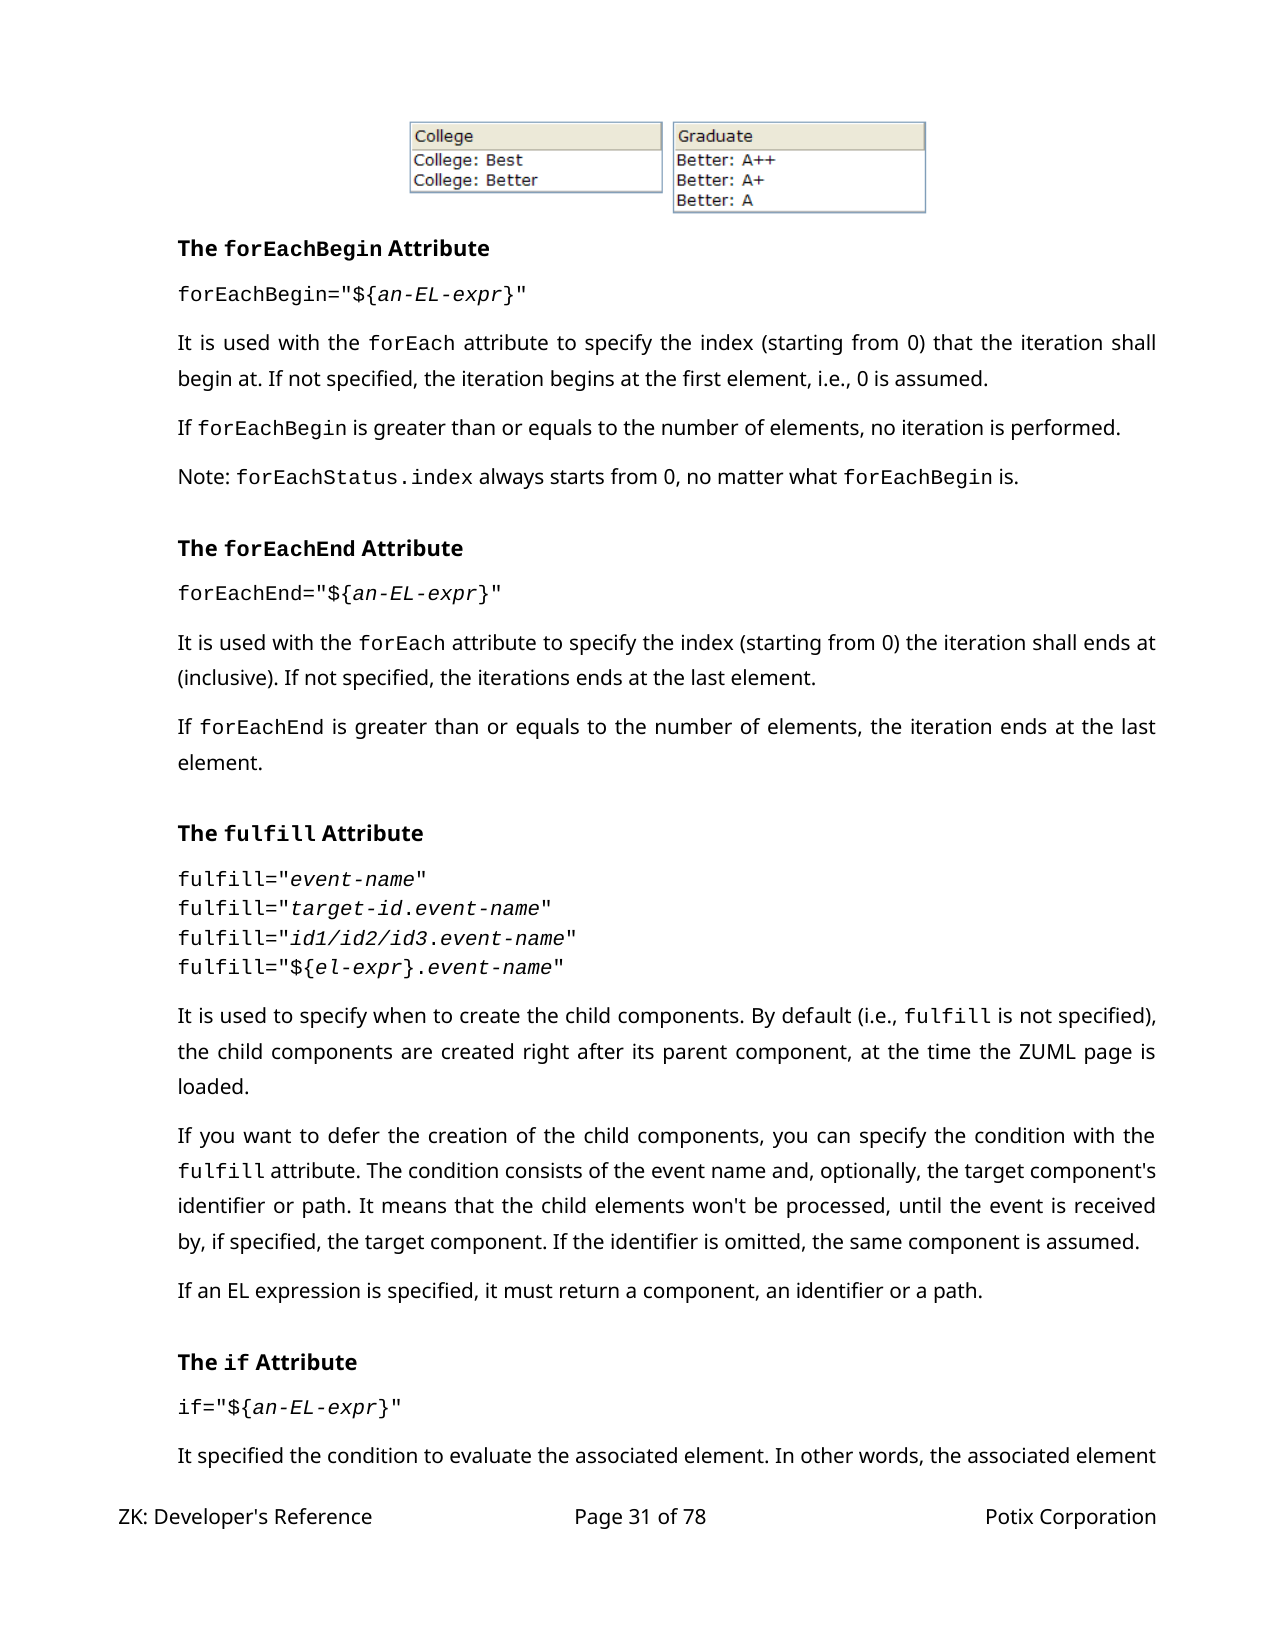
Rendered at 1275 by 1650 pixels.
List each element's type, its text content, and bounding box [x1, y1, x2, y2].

text It is used to specify when to create the child components. By default (i.e., fulfill is not specified), the child components are created right after its parent component, at the time the ZUML page is loaded. [177, 1001, 1157, 1100]
text If forEachBegin is greater than or equals to the number of elements, no iteration is performed. [177, 413, 1157, 441]
text fulfill="event-name" fulfill="target-id.event-name" fulfill="id1/id2/id3.event-name" fulfill="${el-expr}.event-name" [177, 869, 1157, 981]
subtitle The forEachBegin Attribute [177, 216, 1157, 263]
text If an EL expression is specified, it must return a component, an identifier or a path. [177, 1276, 1157, 1304]
text If forEachEnd is greater than or equals to the number of elements, the iteration ends at the last element. [177, 712, 1157, 776]
text Note: forEachStatus.index always starts from 0, no matter what forEachBegin is. [177, 462, 1157, 490]
subtitle The forEachEnd Attribute [177, 533, 1157, 563]
subtitle The if Attribute [177, 1346, 1157, 1377]
text It is used with the forEach attribute to specify the index (starting from 0) the iteration shall ends at (inclusive). If not specified, the iterations ends at the last element. [177, 628, 1157, 691]
text If you want to defer the creation of the child components, you can specify the condition with the fulfill attribute. The condition consists of the event name and, optionally, the target component's identifier or path. It means that the child elements won't be processed, until the event is received by, if specified, the target component. If the identifier is omitted, the same component is assumed. [177, 1121, 1157, 1255]
text forEachEnd="${an-EL-expr}" [177, 583, 1157, 607]
picture [407, 118, 930, 216]
text forEachBegin="${an-EL-expr}" [177, 284, 1157, 308]
subtitle The fulfill Attribute [177, 818, 1157, 848]
text It is used with the forEach attribute to specify the index (starting from 0) that the iteration shall begin at. If not specified, the iteration begins at the first element, i.e., 0 is assumed. [177, 328, 1157, 392]
text It specified the condition to evaluate the associated element. In other words, the associated element [177, 1441, 1157, 1469]
text if="${an-EL-expr}" [177, 1397, 1157, 1421]
